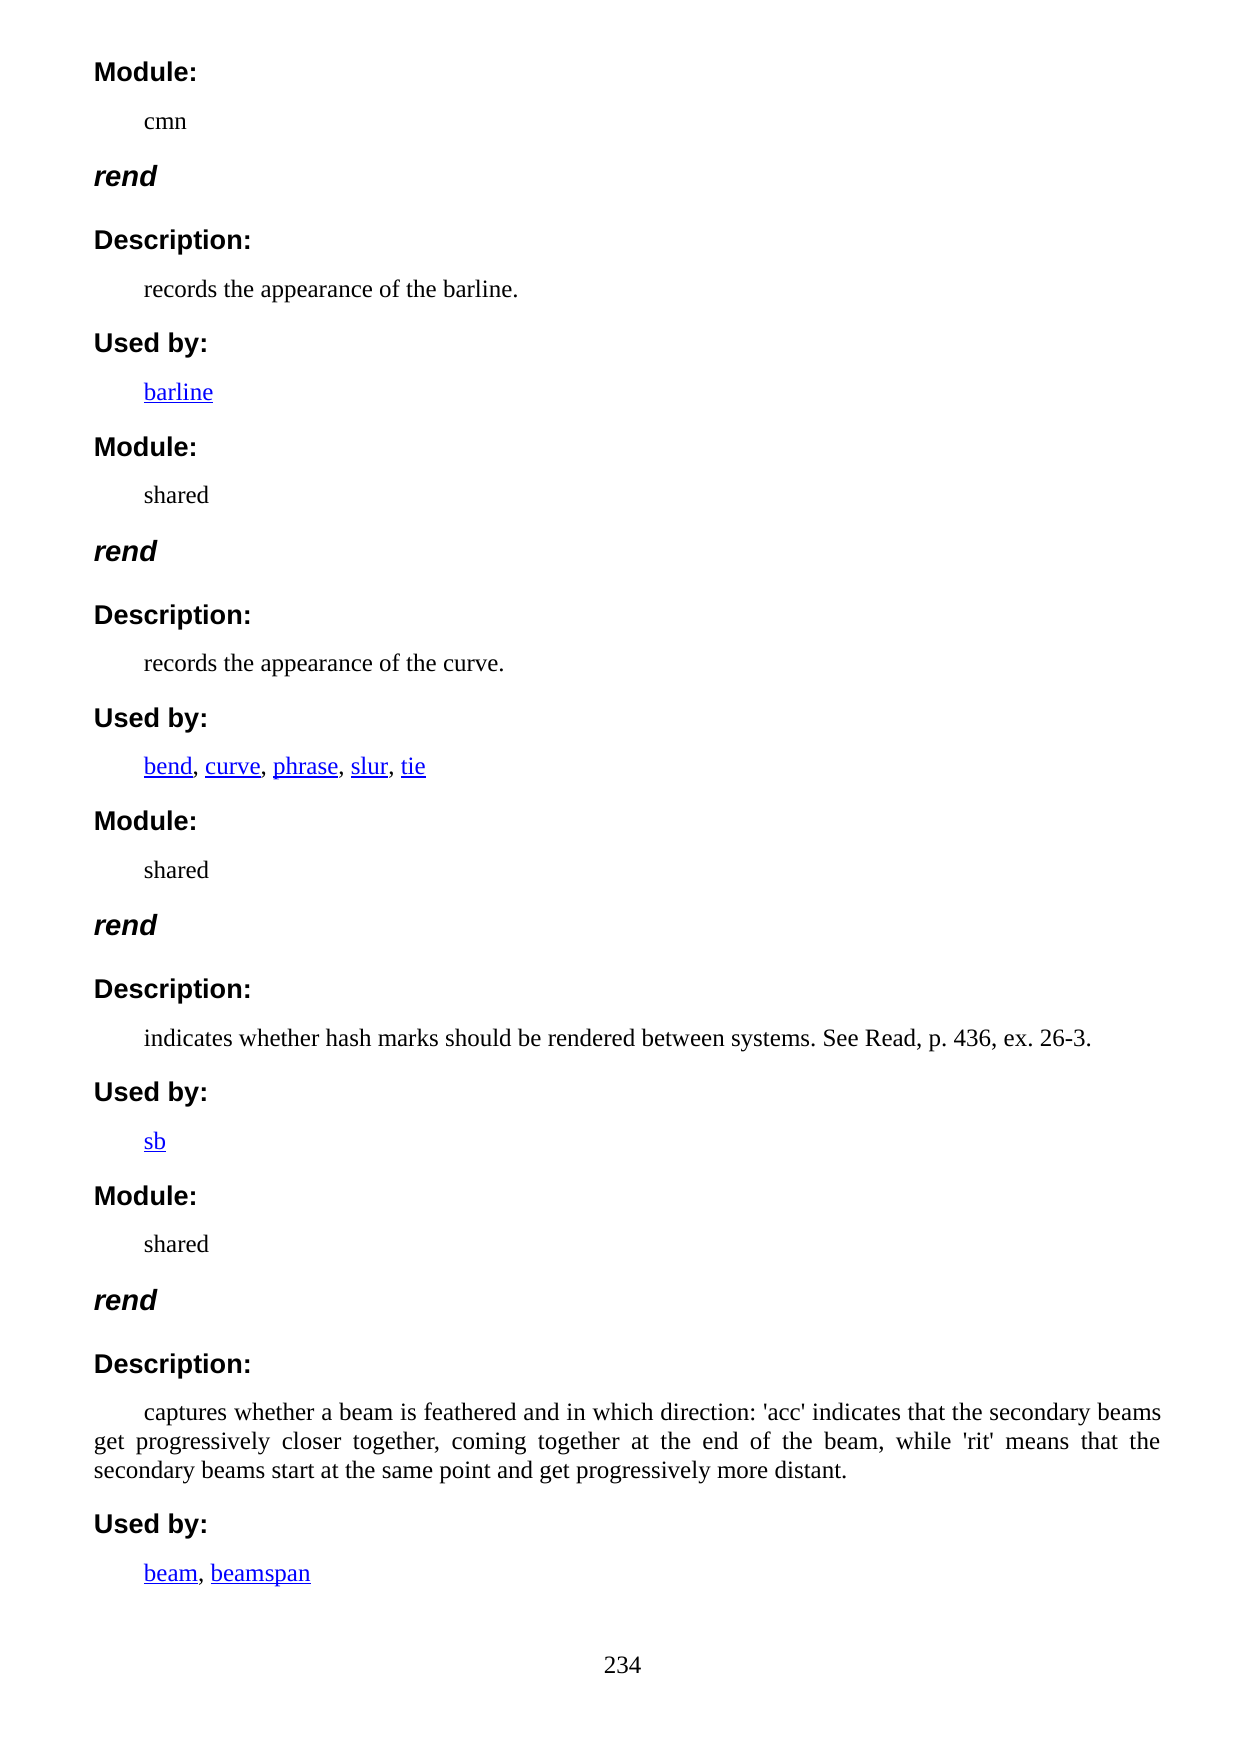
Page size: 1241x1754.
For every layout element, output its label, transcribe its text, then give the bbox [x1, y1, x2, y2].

subtitle Module: [94, 805, 1162, 836]
text captures whether a beam is feathered and in which direction: 'acc' indicates that the secondary beams get progressively closer together, coming together at the end of the beam, while 'rit' means that the secondary beams start at the same point and get progressively more distant. [94, 1397, 1162, 1483]
subtitle Used by: [94, 1076, 1162, 1108]
subtitle Used by: [94, 327, 1162, 359]
text barline [94, 377, 1162, 406]
text indicates whether hash marks should be rendered between systems. See Read, p. 436, ex. 26-3. [94, 1023, 1162, 1051]
subtitle rend [94, 534, 1162, 567]
subtitle Description: [94, 599, 1162, 630]
subtitle Module: [94, 431, 1162, 462]
subtitle rend [94, 1283, 1162, 1316]
subtitle Description: [94, 224, 1162, 256]
subtitle Module: [94, 56, 1162, 87]
subtitle Module: [94, 1180, 1162, 1211]
subtitle Used by: [94, 702, 1162, 733]
subtitle Used by: [94, 1508, 1162, 1540]
subtitle Description: [94, 973, 1162, 1004]
text sb [94, 1126, 1162, 1155]
text records the appearance of the curve. [94, 648, 1162, 677]
text shared [94, 855, 1162, 883]
text bend, curve, phrase, slur, tie [94, 751, 1162, 780]
subtitle rend [94, 159, 1162, 193]
subtitle rend [94, 908, 1162, 942]
text beam, beamspan [94, 1558, 1162, 1587]
text cmn [94, 106, 1162, 134]
text shared [94, 480, 1162, 509]
text records the appearance of the barline. [94, 274, 1162, 302]
text shared [94, 1229, 1162, 1258]
subtitle Description: [94, 1348, 1162, 1379]
